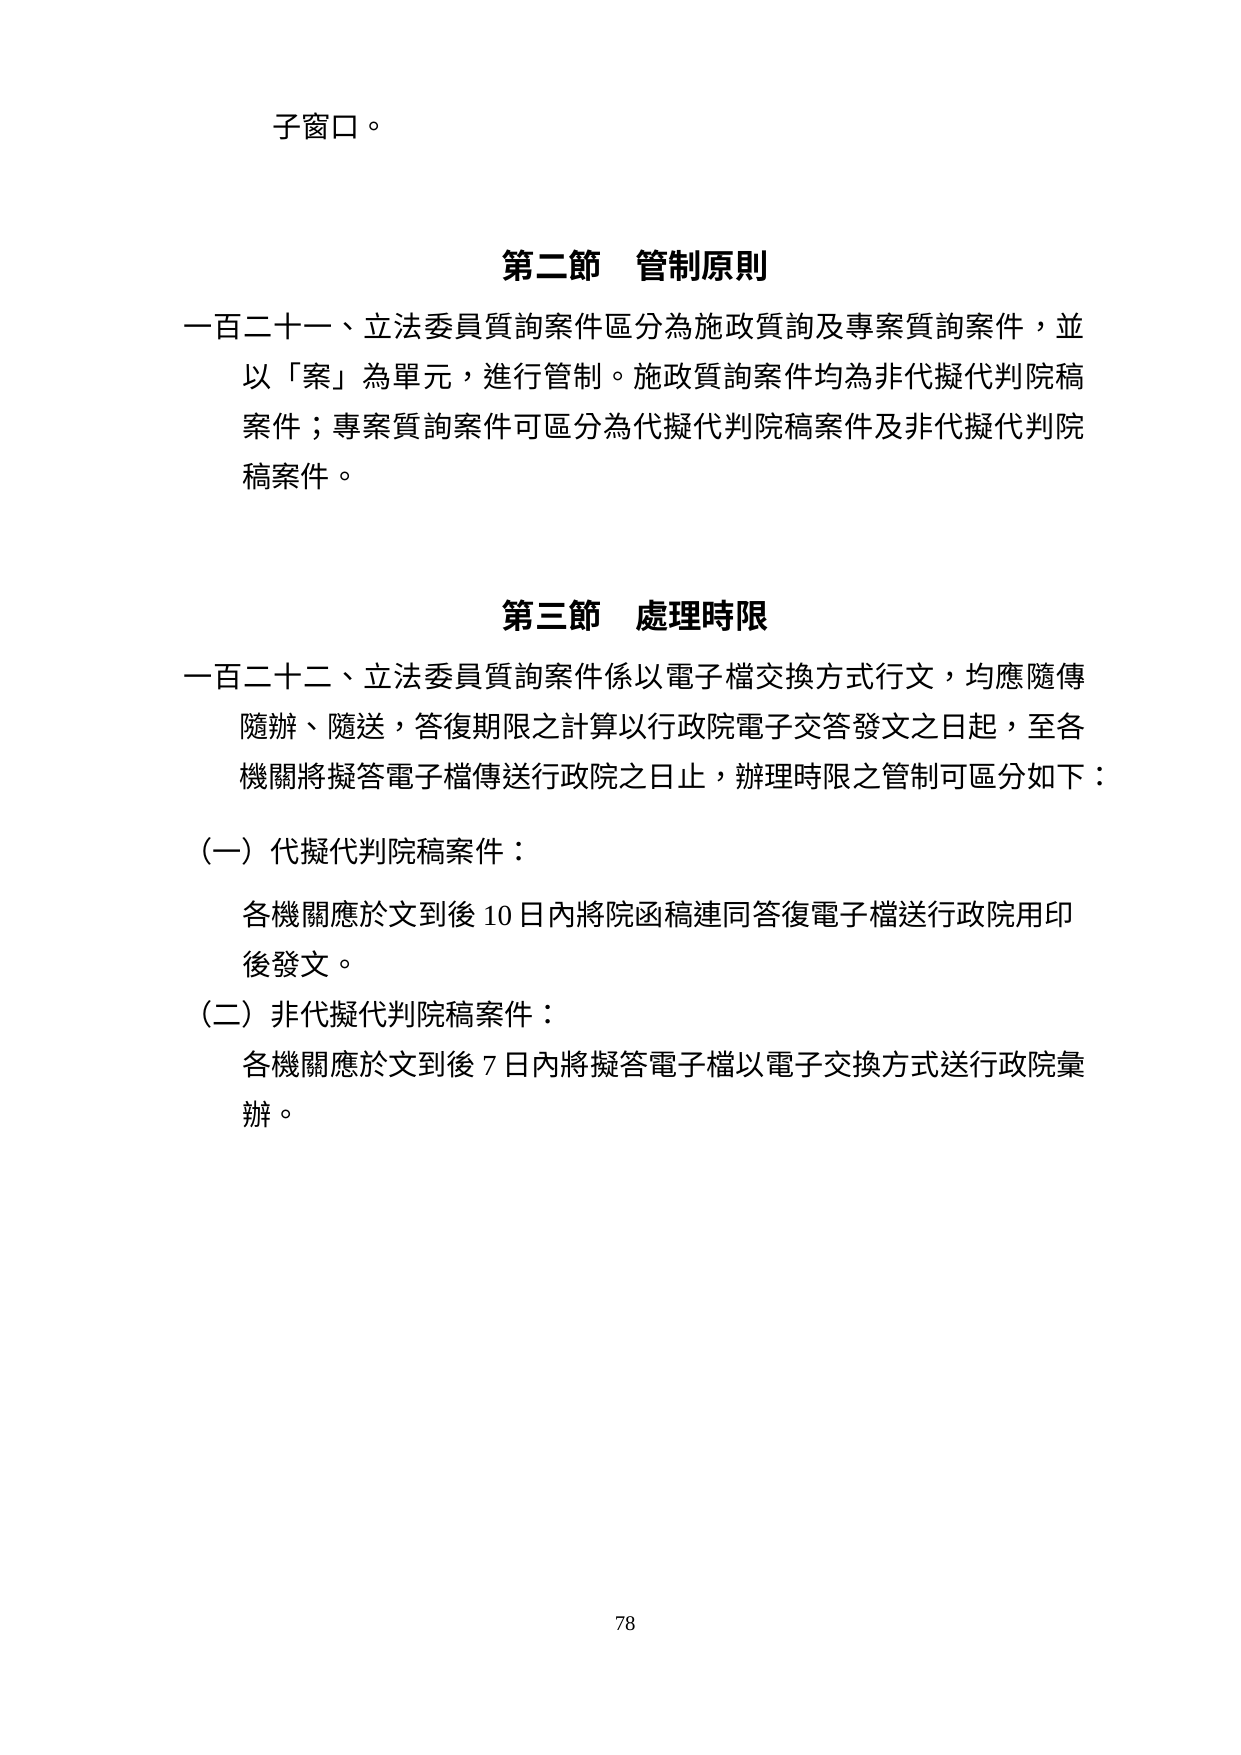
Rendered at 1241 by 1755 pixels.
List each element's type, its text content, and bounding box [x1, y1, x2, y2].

text 各機關應於文到後10日內將院函稿連同答復電子檔送行政院用印後發文。 [242, 885, 1075, 985]
text 第三節 處理時限 [183, 572, 1087, 635]
text 子窗口。 [272, 97, 1087, 147]
text 一百二十一、立法委員質詢案件區分為施政質詢及專案質詢案件，並以「案」為單元，進行管制。施政質詢案件均為非代擬代判院稿案件；專案質詢案件可區分為代擬代判院稿案件及非代擬代判院稿案件。 [183, 297, 1087, 497]
text （二）非代擬代判院稿案件： [183, 985, 1087, 1035]
text 一百二十二、立法委員質詢案件係以電子檔交換方式行文，均應隨傳、隨辦、隨送，答復期限之計算以行政院電子交答發文之日起，至各機關將擬答電子檔傳送行政院之日止，辦理時限之管制可區分如下： [183, 647, 1087, 797]
text 各機關應於文到後7日內將擬答電子檔以電子交換方式送行政院彙辦。 [242, 1035, 1087, 1135]
text （一）代擬代判院稿案件： [183, 822, 1087, 872]
text 第二節 管制原則 [183, 222, 1087, 285]
